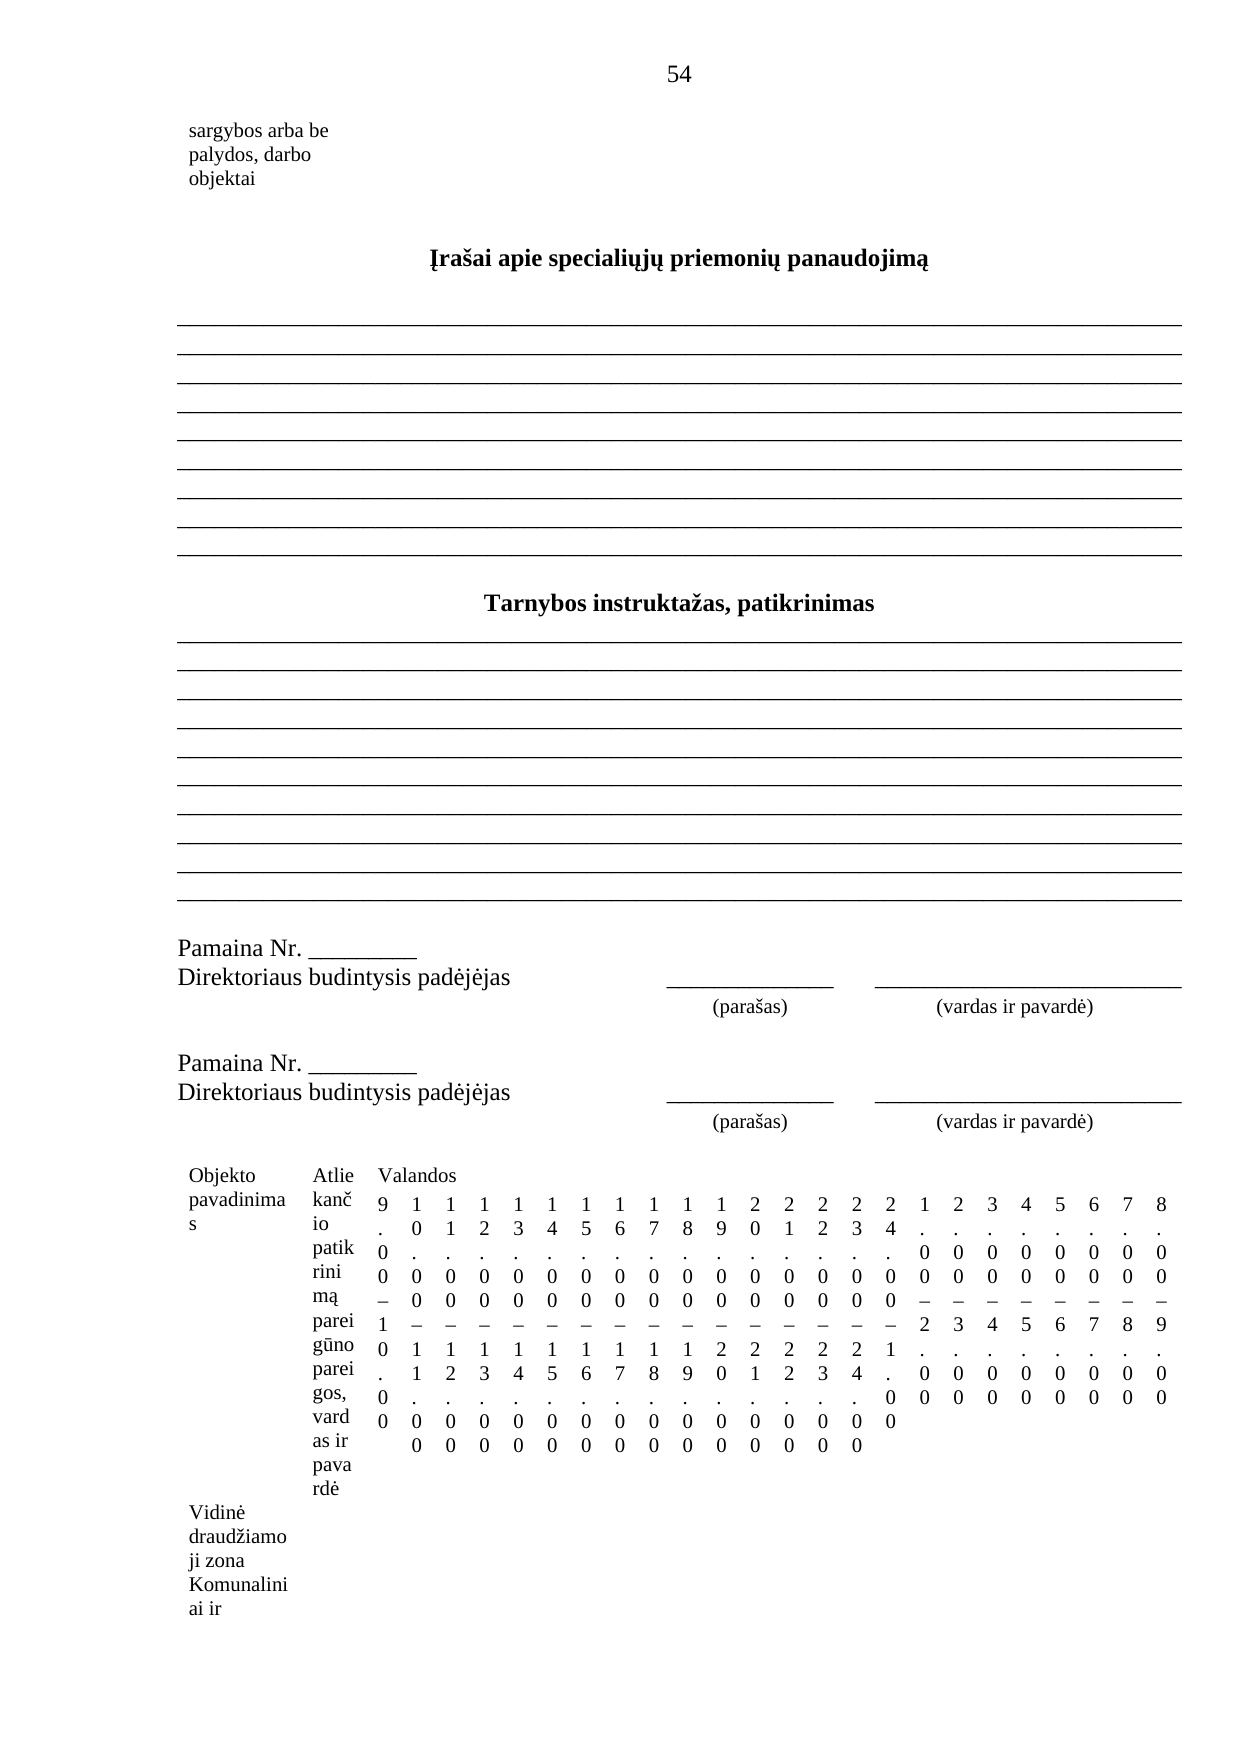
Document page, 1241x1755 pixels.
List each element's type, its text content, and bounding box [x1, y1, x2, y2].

table_cell [874, 1524, 908, 1572]
table_cell [468, 1524, 502, 1572]
table_cell [942, 1500, 976, 1524]
table_cell [806, 1596, 840, 1620]
table_cell 6.00–7.00 [1077, 1192, 1111, 1500]
table_cell [637, 1500, 671, 1524]
table_cell [705, 1596, 739, 1620]
table_cell [790, 142, 861, 166]
text Tarnybos instruktažas, patikrinimas [177, 588, 1181, 617]
table_cell 18.00–19.00 [671, 1192, 705, 1500]
table_cell [1145, 1524, 1181, 1572]
text Pamaina Nr. [177, 1048, 1181, 1077]
table_cell [840, 1596, 874, 1620]
table_cell [908, 1500, 942, 1524]
table_cell [301, 1596, 366, 1620]
table_cell 20.00–21.00 [739, 1192, 773, 1500]
table_header Valandos [366, 1163, 1181, 1192]
table_cell [468, 1572, 502, 1596]
table_cell [345, 142, 541, 166]
table_cell [468, 1500, 502, 1524]
table_cell [1010, 1524, 1043, 1572]
table_cell [671, 1524, 705, 1572]
table_cell [570, 1524, 603, 1572]
table_cell [301, 1524, 366, 1572]
text Įrašai apie specialiųjų priemonių panaudojimą [177, 243, 1181, 272]
table_cell [366, 1500, 400, 1524]
table_cell [502, 1500, 536, 1524]
table_cell 4.00–5.00 [1010, 1192, 1043, 1500]
table_cell [536, 1596, 569, 1620]
table_cell [345, 118, 541, 142]
table_cell [434, 1524, 468, 1572]
table_cell [434, 1572, 468, 1596]
table_cell Vidinė draudžiamoji zona [177, 1500, 301, 1572]
text (parašas) (vardas ir pavardė) [177, 1106, 1181, 1134]
table_cell [366, 1572, 400, 1596]
table_cell 1.00–2.00 [908, 1192, 942, 1500]
table_cell [705, 1572, 739, 1596]
table_cell [790, 190, 861, 214]
table_cell [536, 1524, 569, 1572]
table_cell [400, 1572, 434, 1596]
text (parašas) (vardas ir pavardė) [177, 991, 1181, 1019]
table_cell 7.00–8.00 [1111, 1192, 1145, 1500]
table_cell [1110, 118, 1181, 142]
table_cell [908, 1596, 942, 1620]
table_cell [739, 1572, 773, 1596]
table_cell [1111, 1572, 1145, 1596]
table_cell [400, 1524, 434, 1572]
table_cell [1145, 1596, 1181, 1620]
table_cell [502, 1572, 536, 1596]
table_cell [1044, 1596, 1077, 1620]
table_cell [366, 1596, 400, 1620]
table_cell [840, 1572, 874, 1596]
text Direktoriaus budintysis padėjėjas [177, 962, 1181, 991]
table_cell [434, 1500, 468, 1524]
table_cell [976, 1596, 1009, 1620]
table_cell [773, 1572, 806, 1596]
table_cell [502, 1596, 536, 1620]
table_cell [806, 1524, 840, 1572]
table_cell [1044, 1572, 1077, 1596]
table_cell [908, 1572, 942, 1596]
table_cell [806, 1572, 840, 1596]
table_cell Komunaliniai ir [177, 1572, 301, 1620]
table_cell [1010, 1596, 1043, 1620]
table_cell 9.00–10.00 [366, 1192, 400, 1500]
table_cell [739, 1596, 773, 1620]
table_cell 3.00–4.00 [976, 1192, 1009, 1500]
table_cell 5.00–6.00 [1044, 1192, 1077, 1500]
table_cell 15.00–16.00 [570, 1192, 603, 1500]
text Direktoriaus budintysis padėjėjas [177, 1077, 1181, 1106]
table_cell 22.00–23.00 [806, 1192, 840, 1500]
table_cell 11.00–12.00 [434, 1192, 468, 1500]
table_cell [1110, 166, 1181, 190]
table_cell [976, 1572, 1009, 1596]
table_cell [874, 1500, 908, 1524]
table_cell [942, 1524, 976, 1572]
table_cell [773, 1500, 806, 1524]
table_cell [773, 1596, 806, 1620]
table_cell [468, 1596, 502, 1620]
table_cell [603, 1524, 637, 1572]
table_cell [1077, 1572, 1111, 1596]
table_cell [861, 142, 1110, 166]
table_cell [400, 1500, 434, 1524]
table_cell [541, 166, 790, 190]
table_cell [1077, 1596, 1111, 1620]
table_cell [976, 1500, 1009, 1524]
table_cell [603, 1572, 637, 1596]
table_cell [1145, 1500, 1181, 1524]
table_cell [942, 1596, 976, 1620]
table_cell [541, 118, 790, 142]
table_cell [739, 1524, 773, 1572]
table_cell [541, 142, 790, 166]
table_cell [1110, 190, 1181, 214]
table_cell [570, 1572, 603, 1596]
text Pamaina Nr. [177, 933, 1181, 962]
table_cell [942, 1572, 976, 1596]
table_cell [637, 1572, 671, 1596]
table_cell [301, 1500, 366, 1524]
table_cell [345, 190, 541, 214]
table_cell [570, 1596, 603, 1620]
table_cell [908, 1524, 942, 1572]
table_cell [1110, 142, 1181, 166]
table_cell 17.00–18.00 [637, 1192, 671, 1500]
table_cell 23.00–24.00 [840, 1192, 874, 1500]
table_cell [1111, 1524, 1145, 1572]
table_cell [1145, 1572, 1181, 1596]
table_cell [840, 1500, 874, 1524]
table_cell [874, 1596, 908, 1620]
table_cell [502, 1524, 536, 1572]
table_cell [345, 166, 541, 190]
table_cell [603, 1596, 637, 1620]
table_cell 16.00–17.00 [603, 1192, 637, 1500]
table_cell 12.00–13.00 [468, 1192, 502, 1500]
table_cell [976, 1524, 1009, 1572]
table_cell [1010, 1500, 1043, 1524]
table_cell 13.00–14.00 [502, 1192, 536, 1500]
table_cell [790, 166, 861, 190]
table_cell [541, 190, 790, 214]
table_cell 19.00–20.00 [705, 1192, 739, 1500]
table_cell 21.00–22.00 [773, 1192, 806, 1500]
table_cell [790, 118, 861, 142]
table_cell [806, 1500, 840, 1524]
table_cell [671, 1500, 705, 1524]
table_cell [570, 1500, 603, 1524]
table_cell [536, 1500, 569, 1524]
table_cell [366, 1524, 400, 1572]
table_cell [861, 118, 1110, 142]
table_cell [1044, 1524, 1077, 1572]
table_header Objekto pavadinimas [177, 1163, 301, 1500]
table_cell 10.00–11.00 [400, 1192, 434, 1500]
table_cell [705, 1500, 739, 1524]
table_cell [1010, 1572, 1043, 1596]
table_cell [301, 1572, 366, 1596]
table_cell 24.00–1.00 [874, 1192, 908, 1500]
table_cell [1077, 1524, 1111, 1572]
table_cell [603, 1500, 637, 1524]
table_cell [1111, 1596, 1145, 1620]
table_cell sargybos arba be palydos, darbo objektai [177, 118, 345, 214]
table_cell 14.00–15.00 [536, 1192, 569, 1500]
table_cell [840, 1524, 874, 1572]
table_cell [637, 1596, 671, 1620]
table_cell [536, 1572, 569, 1596]
table_cell [1077, 1500, 1111, 1524]
table_cell [671, 1572, 705, 1596]
table_cell [861, 190, 1110, 214]
table_header Atliekančio patikrinimą pareigūno pareigos, vardas ir pavardė [301, 1163, 366, 1500]
table_cell [705, 1524, 739, 1572]
table_cell 2.00–3.00 [942, 1192, 976, 1500]
table_cell [773, 1524, 806, 1572]
table_cell 8.00–9.00 [1145, 1192, 1181, 1500]
table_cell [739, 1500, 773, 1524]
table_cell [671, 1596, 705, 1620]
table_cell [874, 1572, 908, 1596]
table_cell [861, 166, 1110, 190]
table_cell [637, 1524, 671, 1572]
table_cell [1044, 1500, 1077, 1524]
table_cell [1111, 1500, 1145, 1524]
table_cell [434, 1596, 468, 1620]
table_cell [400, 1596, 434, 1620]
